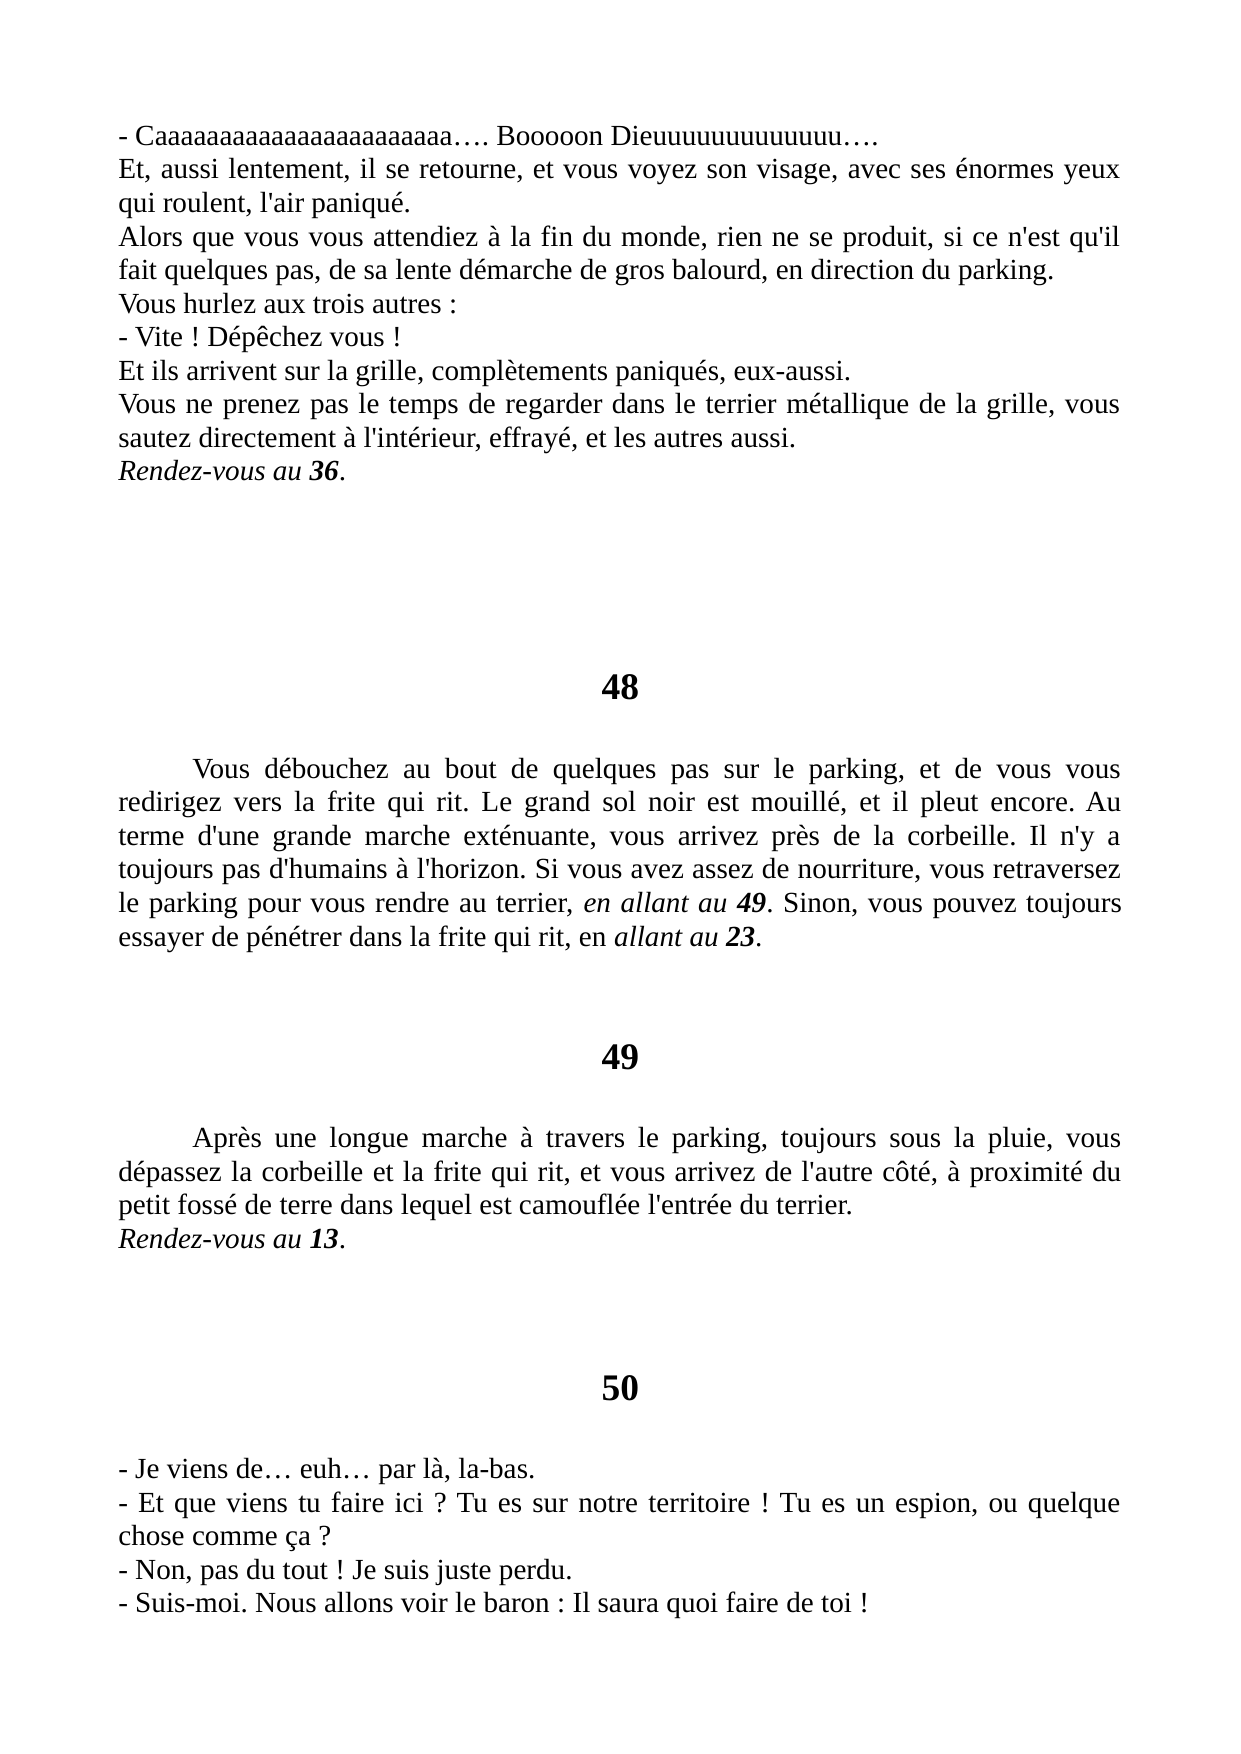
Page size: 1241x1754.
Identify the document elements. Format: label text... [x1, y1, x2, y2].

text Vous hurlez aux trois autres : [118, 286, 1122, 319]
text Rendez-vous au 36. [118, 453, 1122, 487]
text - Caaaaaaaaaaaaaaaaaaaaaaa…. Booooon Dieuuuuuuuuuuuuu…. [118, 118, 1122, 152]
text Après une longue marche à travers le parking, toujours sous la pluie, vous dépassez la corbeille et la frite qui rit, et vous arrivez de l'autre côté, à proximité du petit fossé de terre dans lequel est camouflée l'entrée du terrier. [118, 1120, 1122, 1221]
text 50 [118, 1365, 1122, 1408]
text - Non, pas du tout ! Je suis juste perdu. [118, 1552, 1122, 1586]
text - Vite ! Dépêchez vous ! [118, 319, 1122, 353]
text 49 [118, 1034, 1122, 1077]
text - Et que viens tu faire ici ? Tu es sur notre territoire ! Tu es un espion, ou quelque chose comme ça ? [118, 1485, 1122, 1552]
text Et ils arrivent sur la grille, complètements paniqués, eux-aussi. [118, 353, 1122, 386]
text 48 [118, 665, 1122, 708]
text Et, aussi lentement, il se retourne, et vous voyez son visage, avec ses énormes yeux qui roulent, l'air paniqué. [118, 152, 1122, 219]
text Rendez-vous au 13. [118, 1221, 1122, 1254]
text Alors que vous vous attendiez à la fin du monde, rien ne se produit, si ce n'est qu'il fait quelques pas, de sa lente démarche de gros balourd, en direction du parking. [118, 219, 1122, 286]
text Vous débouchez au bout de quelques pas sur le parking, et de vous vous redirigez vers la frite qui rit. Le grand sol noir est mouillé, et il pleut encore. Au terme d'une grande marche exténuante, vous arrivez près de la corbeille. Il n'y a toujours pas d'humains à l'horizon. Si vous avez assez de nourriture, vous retraversez le parking pour vous rendre au terrier, en allant au 49. Sinon, vous pouvez toujours essayer de pénétrer dans la frite qui rit, en allant au 23. [118, 751, 1122, 952]
text - Je viens de… euh… par là, la-bas. [118, 1451, 1122, 1485]
text Vous ne prenez pas le temps de regarder dans le terrier métallique de la grille, vous sautez directement à l'intérieur, effrayé, et les autres aussi. [118, 386, 1122, 453]
text - Suis-moi. Nous allons voir le baron : Il saura quoi faire de toi ! [118, 1586, 1122, 1619]
